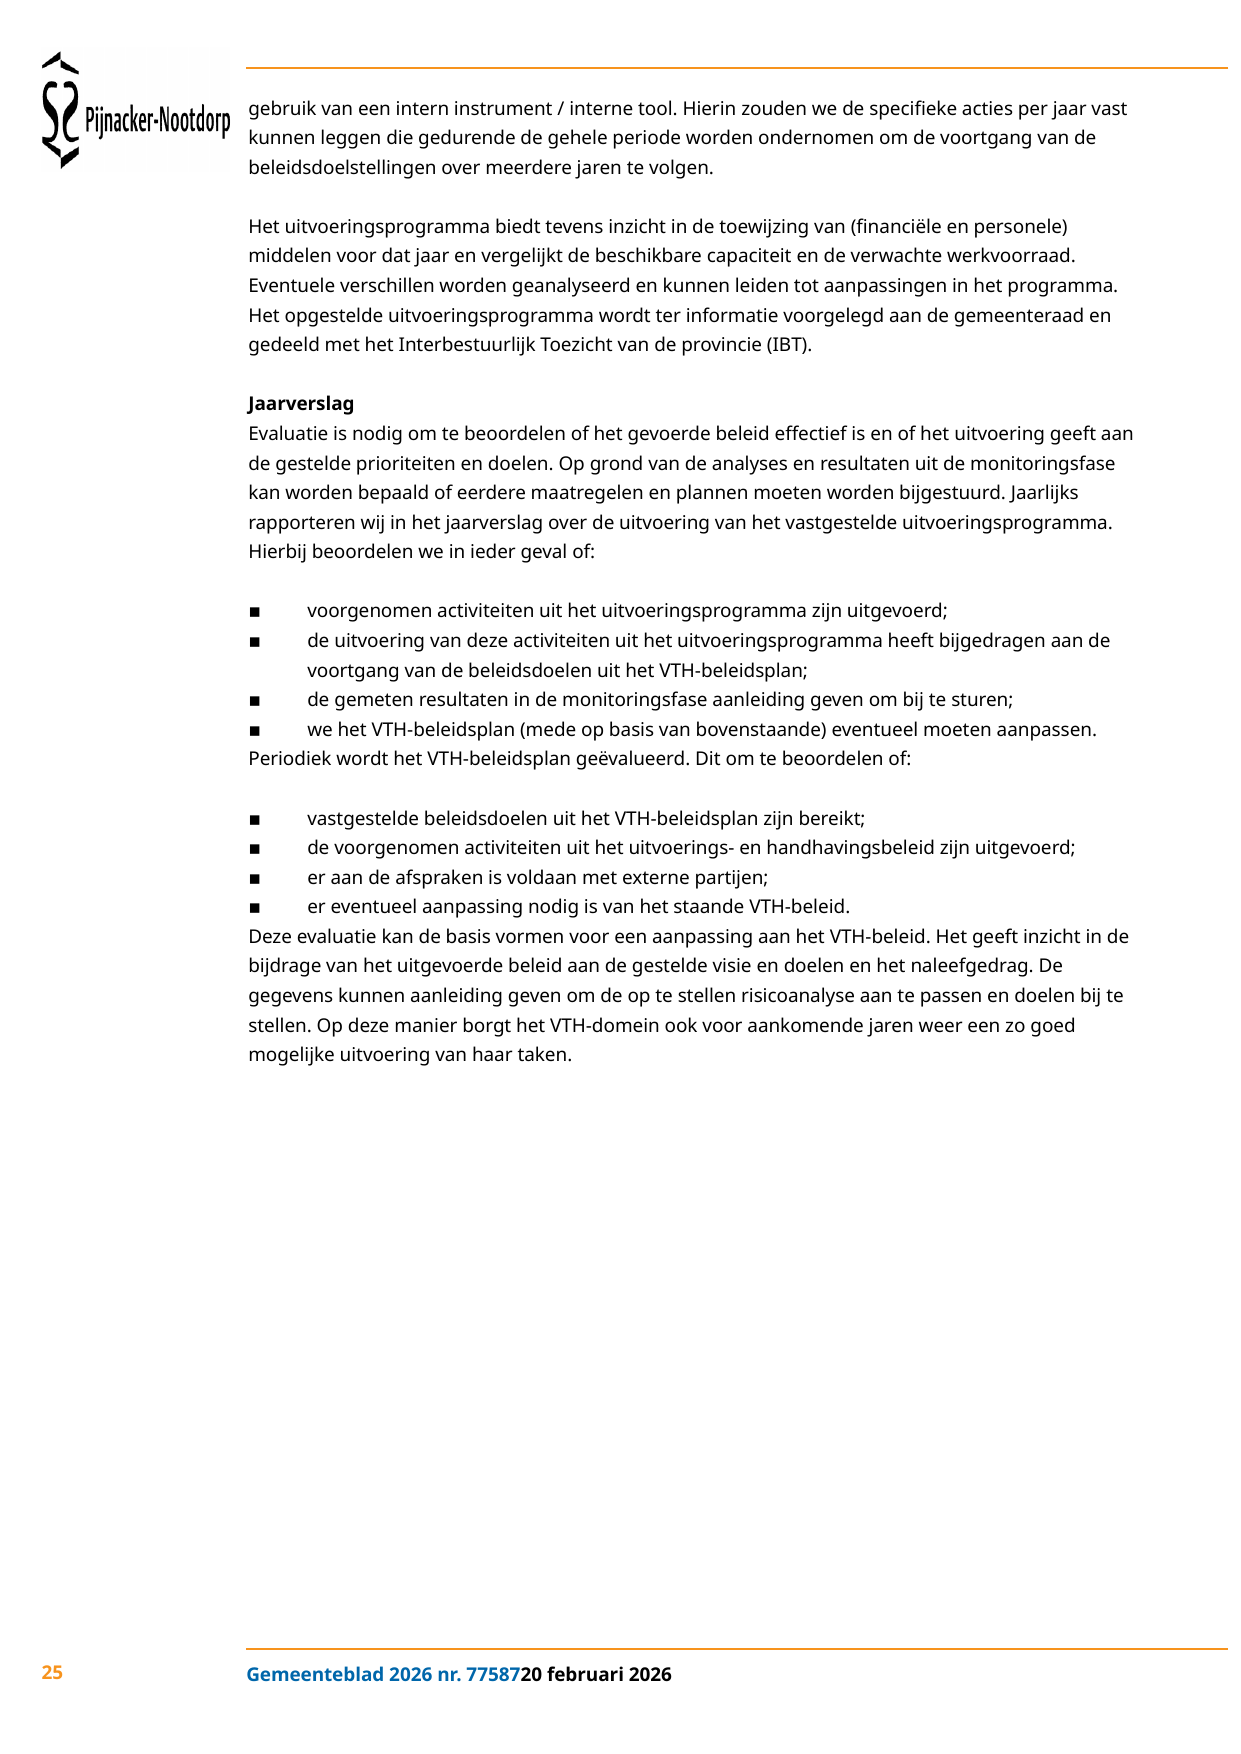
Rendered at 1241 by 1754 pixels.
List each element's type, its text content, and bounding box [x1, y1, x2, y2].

text Het uitvoeringsprogramma biedt tevens inzicht in de toewijzing van (financiële en personele) middelen voor dat jaar en vergelijkt de beschikbare capaciteit en de verwachte werkvoorraad. Eventuele verschillen worden geanalyseerd en kunnen leiden tot aanpassingen in het programma. Het opgestelde uitvoeringsprogramma wordt ter informatie voorgelegd aan de gemeenteraad en gedeeld met het Interbestuurlijk Toezicht van de provincie (IBT). [248, 213, 1152, 357]
list er aan de afspraken is voldaan met externe partijen; [248, 864, 1152, 890]
list de voorgenomen activiteiten uit het uitvoerings- en handhavingsbeleid zijn uitgevoerd; [248, 834, 1152, 860]
list vastgestelde beleidsdoelen uit het VTH-beleidsplan zijn bereikt; [248, 805, 1152, 831]
list de gemeten resultaten in de monitoringsfase aanleiding geven om bij te sturen; [248, 686, 1152, 712]
list we het VTH-beleidsplan (mede op basis van bovenstaande) eventueel moeten aanpassen. [248, 716, 1152, 742]
picture [41, 47, 231, 172]
list voorgenomen activiteiten uit het uitvoeringsprogramma zijn uitgevoerd; [248, 598, 1152, 623]
list er eventueel aanpassing nodig is van het staande VTH-beleid. [248, 893, 1152, 919]
text Periodiek wordt het VTH-beleidsplan geëvalueerd. Dit om te beoordelen of: [248, 746, 1152, 771]
text Evaluatie is nodig om te beoordelen of het gevoerde beleid effectief is en of het uitvoering geeft aan de gestelde prioriteiten en doelen. Op grond van de analyses en resultaten uit de monitoringsfase kan worden bepaald of eerdere maatregelen en plannen moeten worden bijgestuurd. Jaarlijks rapporteren wij in het jaarverslag over de uitvoering van het vastgestelde uitvoeringsprogramma. Hierbij beoordelen we in ieder geval of: [248, 420, 1152, 564]
text Deze evaluatie kan de basis vormen voor een aanpassing aan het VTH-beleid. Het geeft inzicht in de bijdrage van het uitgevoerde beleid aan de gestelde visie en doelen en het naleefgedrag. De gegevens kunnen aanleiding geven om de op te stellen risicoanalyse aan te passen en doelen bij te stellen. Op deze manier borgt het VTH-domein ook voor aankomende jaren weer een zo goed mogelijke uitvoering van haar taken. [248, 923, 1152, 1067]
text gebruik van een intern instrument / interne tool. Hierin zouden we de specifieke acties per jaar vast kunnen leggen die gedurende de gehele periode worden ondernomen om de voortgang van de beleidsdoelstellingen over meerdere jaren te volgen. [248, 95, 1152, 180]
list de uitvoering van deze activiteiten uit het uitvoeringsprogramma heeft bijgedragen aan de voortgang van de beleidsdoelen uit het VTH-beleidsplan; [248, 627, 1152, 683]
text Jaarverslag [248, 391, 1152, 416]
